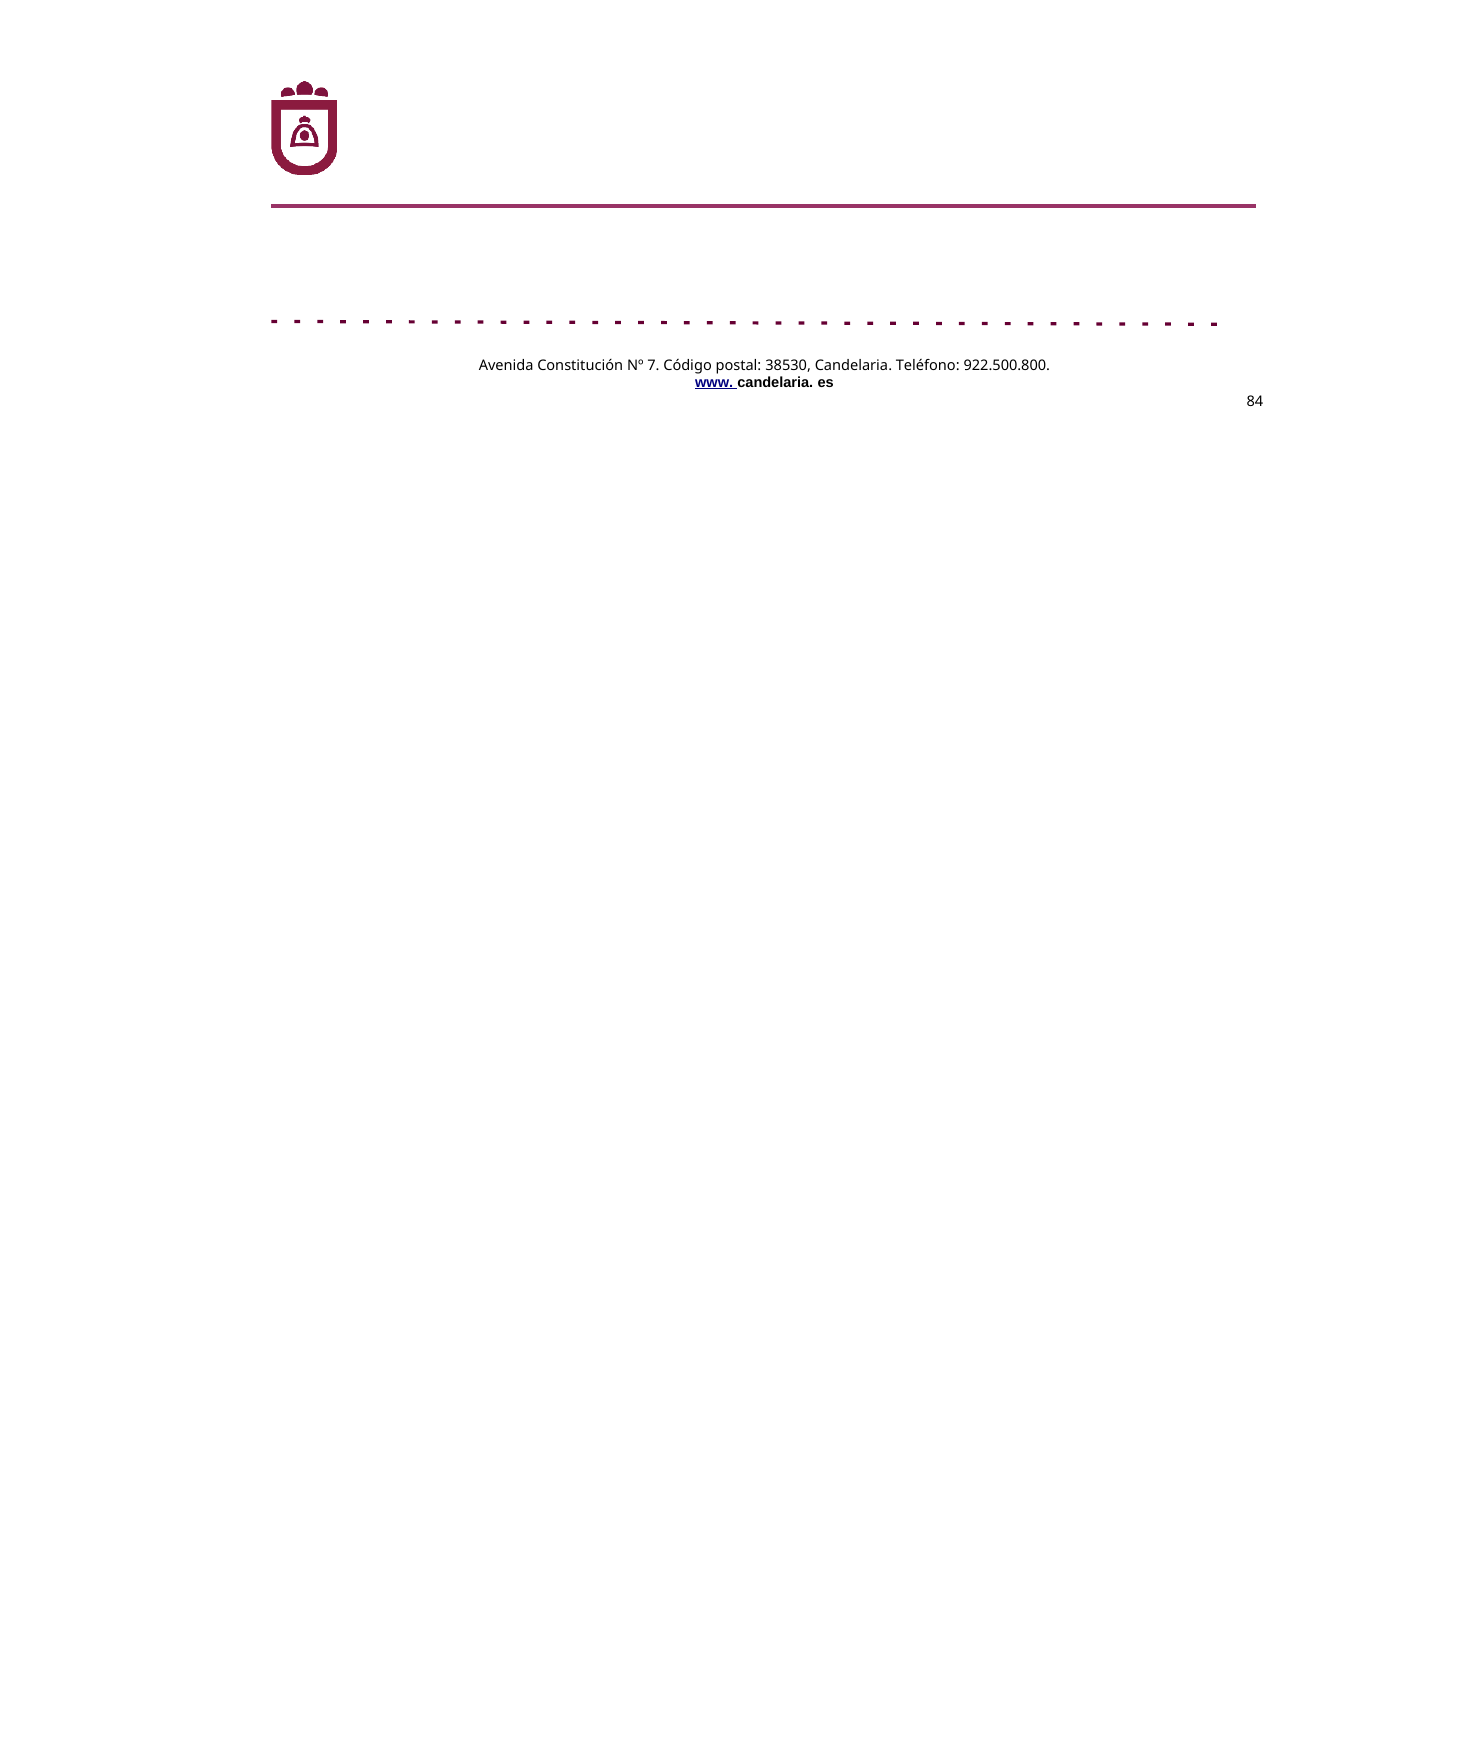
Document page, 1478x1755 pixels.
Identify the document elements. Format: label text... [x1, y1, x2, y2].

text Avenida Constitución Nº 7. Código postal: 38530, Candelaria. Teléfono: 922.500.800. [210, 357, 1318, 374]
text www. candelaria. es [210, 374, 1318, 391]
text 84 [210, 391, 1263, 411]
